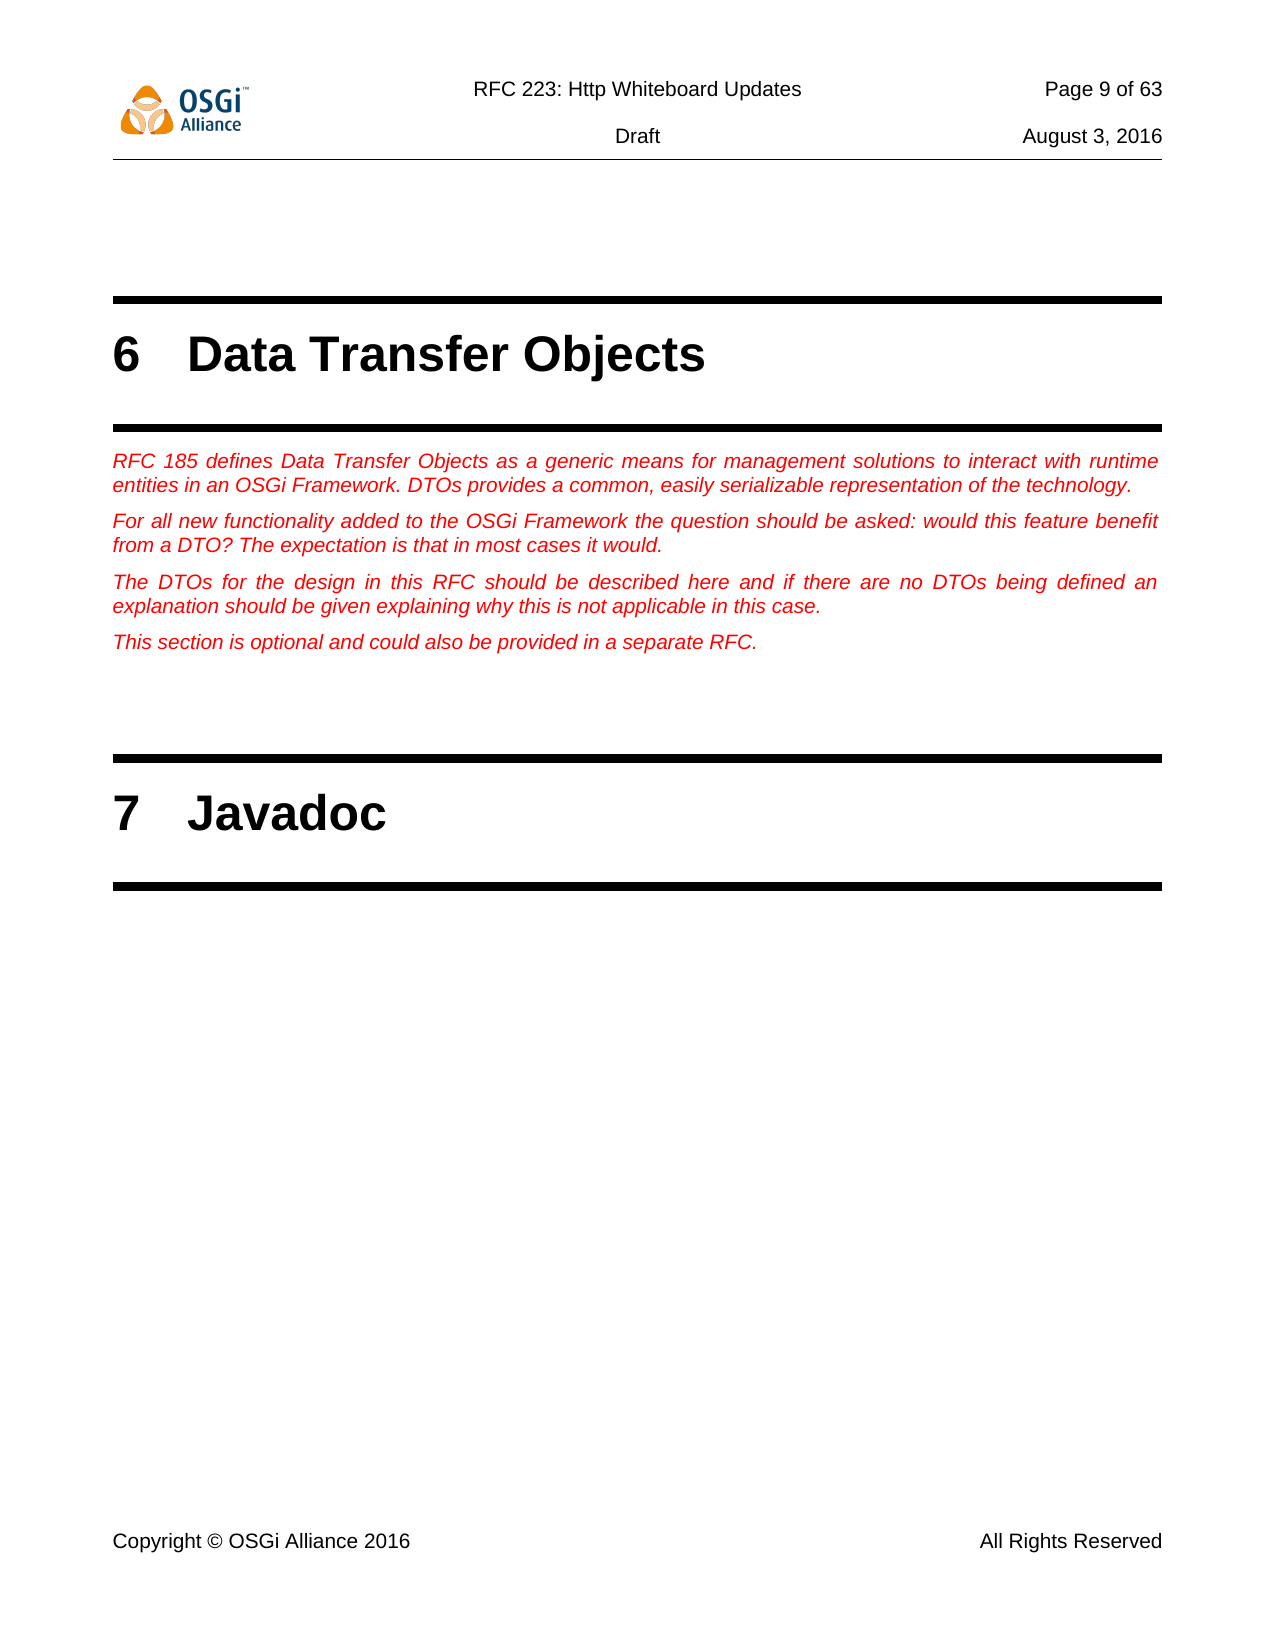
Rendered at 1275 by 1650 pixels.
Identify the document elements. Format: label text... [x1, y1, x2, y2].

picture [113, 78, 257, 142]
subtitle Data Transfer Objects [112, 297, 1162, 432]
text The DTOs for the design in this RFC should be described here and if there are no DTOs being defined an explanation should be given explaining why this is not applicable in this case. [112, 570, 1162, 618]
text For all new functionality added to the OSGi Framework the question should be asked: would this feature benefit from a DTO? The expectation is that in most cases it would. [112, 509, 1162, 557]
subtitle Javadoc [112, 755, 1162, 891]
text RFC 185 defines Data Transfer Objects as a generic means for management solutions to interact with runtime entities in an OSGi Framework. DTOs provides a common, easily serializable representation of the technology. [112, 449, 1162, 497]
text This section is optional and could also be provided in a separate RFC. [112, 630, 1162, 654]
